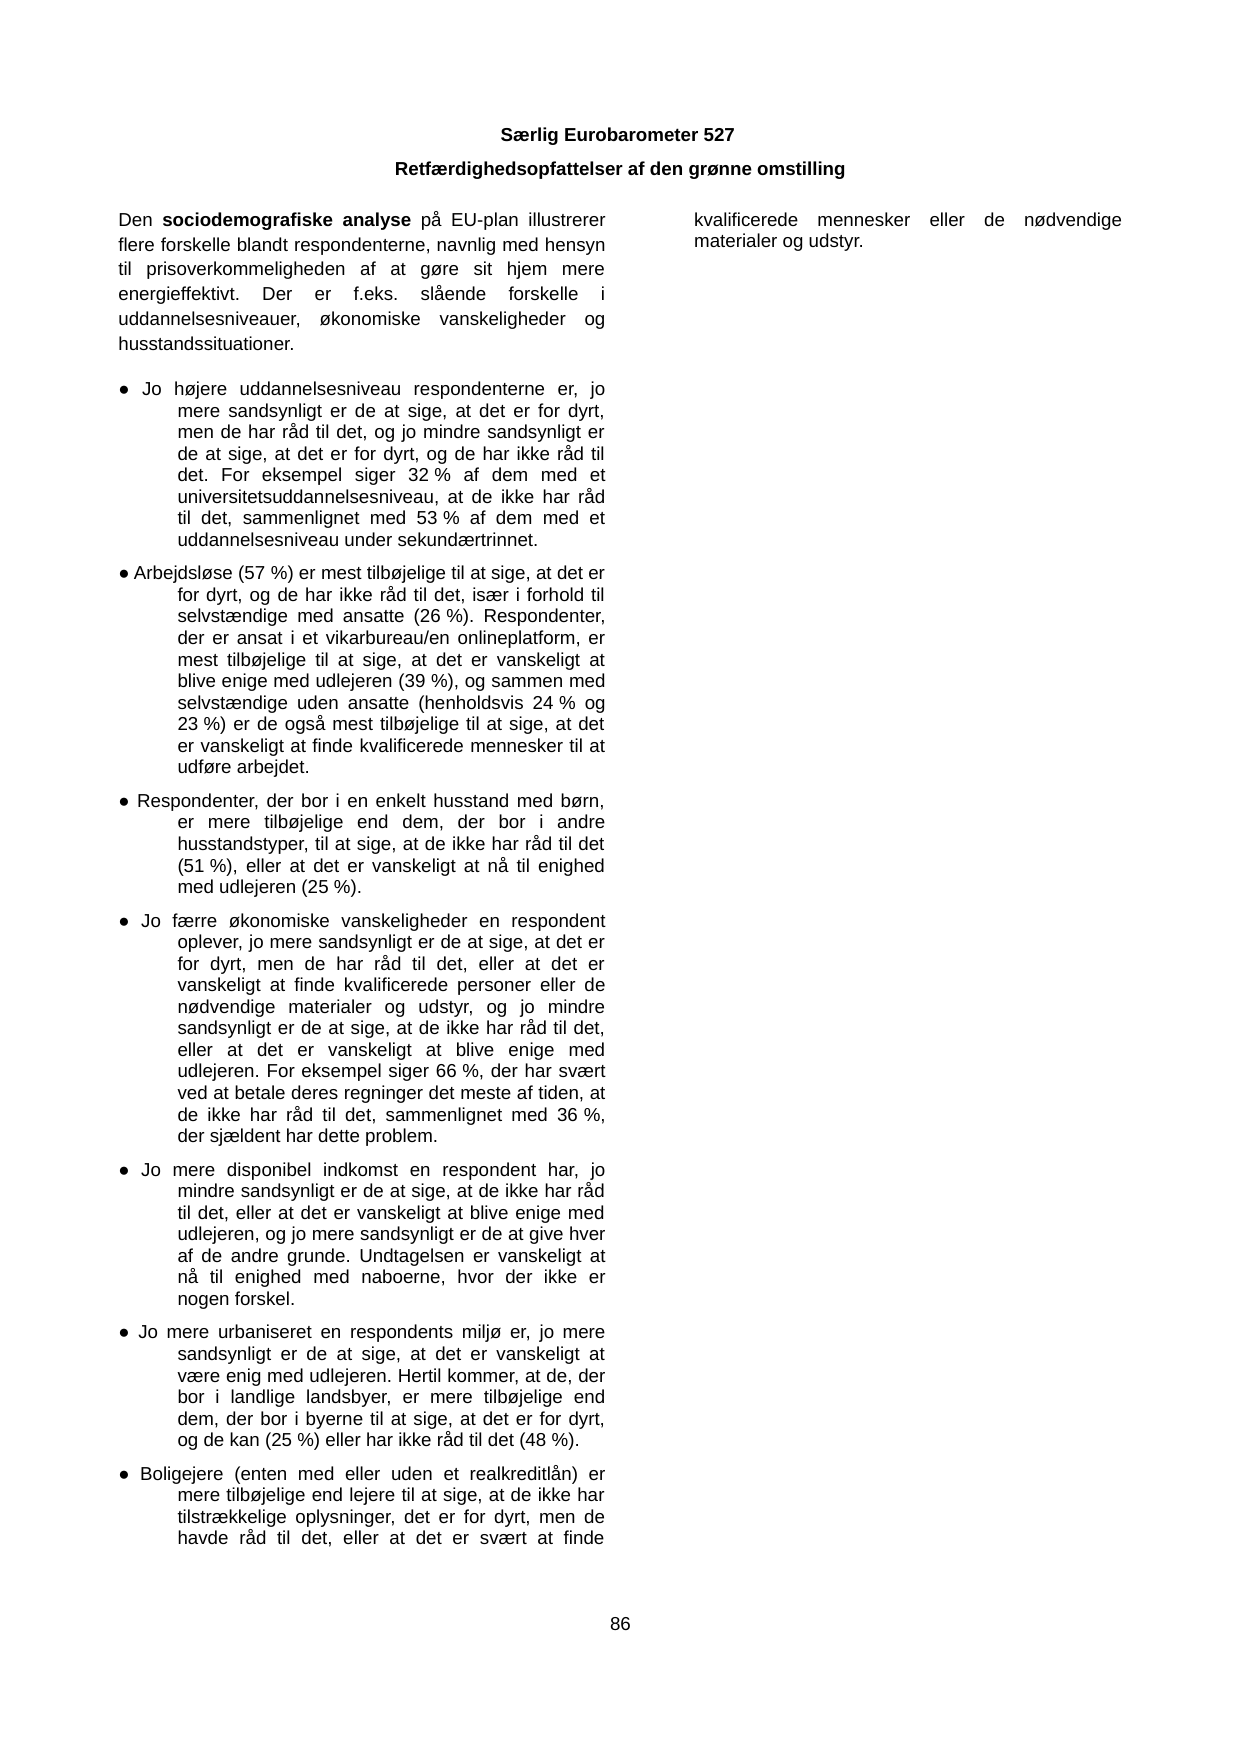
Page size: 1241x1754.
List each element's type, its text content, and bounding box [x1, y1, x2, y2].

text ● Boligejere (enten med eller uden et realkreditlån) er mere tilbøjelige end lejere til at sige, at de ikke har tilstrækkelige oplysninger, det er for dyrt, men de havde råd til det, eller at det er svært at finde [118, 1462, 605, 1549]
text ● Arbejdsløse (57 %) er mest tilbøjelige til at sige, at det er for dyrt, og de har ikke råd til det, især i forhold til selvstændige med ansatte (26 %). Respondenter, der er ansat i et vikarbureau/en onlineplatform, er mest tilbøjelige til at sige, at det er vanskeligt at blive enige med udlejeren (39 %), og sammen med selvstændige uden ansatte (henholdsvis 24 % og 23 %) er de også mest tilbøjelige til at sige, at det er vanskeligt at finde kvalificerede mennesker til at udføre arbejdet. [118, 562, 605, 778]
text kvalificerede mennesker eller de nødvendige materialer og udstyr. [635, 208, 1122, 252]
text ● Respondenter, der bor i en enkelt husstand med børn, er mere tilbøjelige end dem, der bor i andre husstandstyper, til at sige, at de ikke har råd til det (51 %), eller at det er vanskeligt at nå til enighed med udlejeren (25 %). [118, 790, 605, 897]
text ● Jo mere disponibel indkomst en respondent har, jo mindre sandsynligt er de at sige, at de ikke har råd til det, eller at det er vanskeligt at blive enige med udlejeren, og jo mere sandsynligt er de at give hver af de andre grunde. Undtagelsen er vanskeligt at nå til enighed med naboerne, hvor der ikke er nogen forskel. [118, 1158, 605, 1309]
text ● Jo færre økonomiske vanskeligheder en respondent oplever, jo mere sandsynligt er de at sige, at det er for dyrt, men de har råd til det, eller at det er vanskeligt at finde kvalificerede personer eller de nødvendige materialer og udstyr, og jo mindre sandsynligt er de at sige, at de ikke har råd til det, eller at det er vanskeligt at blive enige med udlejeren. For eksempel siger 66 %, der har svært ved at betale deres regninger det meste af tiden, at de ikke har råd til det, sammenlignet med 36 %, der sjældent har dette problem. [118, 909, 605, 1147]
text ● Jo højere uddannelsesniveau respondenterne er, jo mere sandsynligt er de at sige, at det er for dyrt, men de har råd til det, og jo mindre sandsynligt er de at sige, at det er for dyrt, og de har ikke råd til det. For eksempel siger 32 % af dem med et universitetsuddannelsesniveau, at de ikke har råd til det, sammenlignet med 53 % af dem med et uddannelsesniveau under sekundærtrinnet. [118, 378, 605, 550]
text Den sociodemografiske analyse på EU-plan illustrerer flere forskelle blandt respondenterne, navnlig med hensyn til prisoverkommeligheden af at gøre sit hjem mere energieffektivt. Der er f.eks. slående forskelle i uddannelsesniveauer, økonomiske vanskeligheder og husstandssituationer. [118, 208, 605, 354]
text ● Jo mere urbaniseret en respondents miljø er, jo mere sandsynligt er de at sige, at det er vanskeligt at være enig med udlejeren. Hertil kommer, at de, der bor i landlige landsbyer, er mere tilbøjelige end dem, der bor i byerne til at sige, at det er for dyrt, og de kan (25 %) eller har ikke råd til det (48 %). [118, 1321, 605, 1451]
